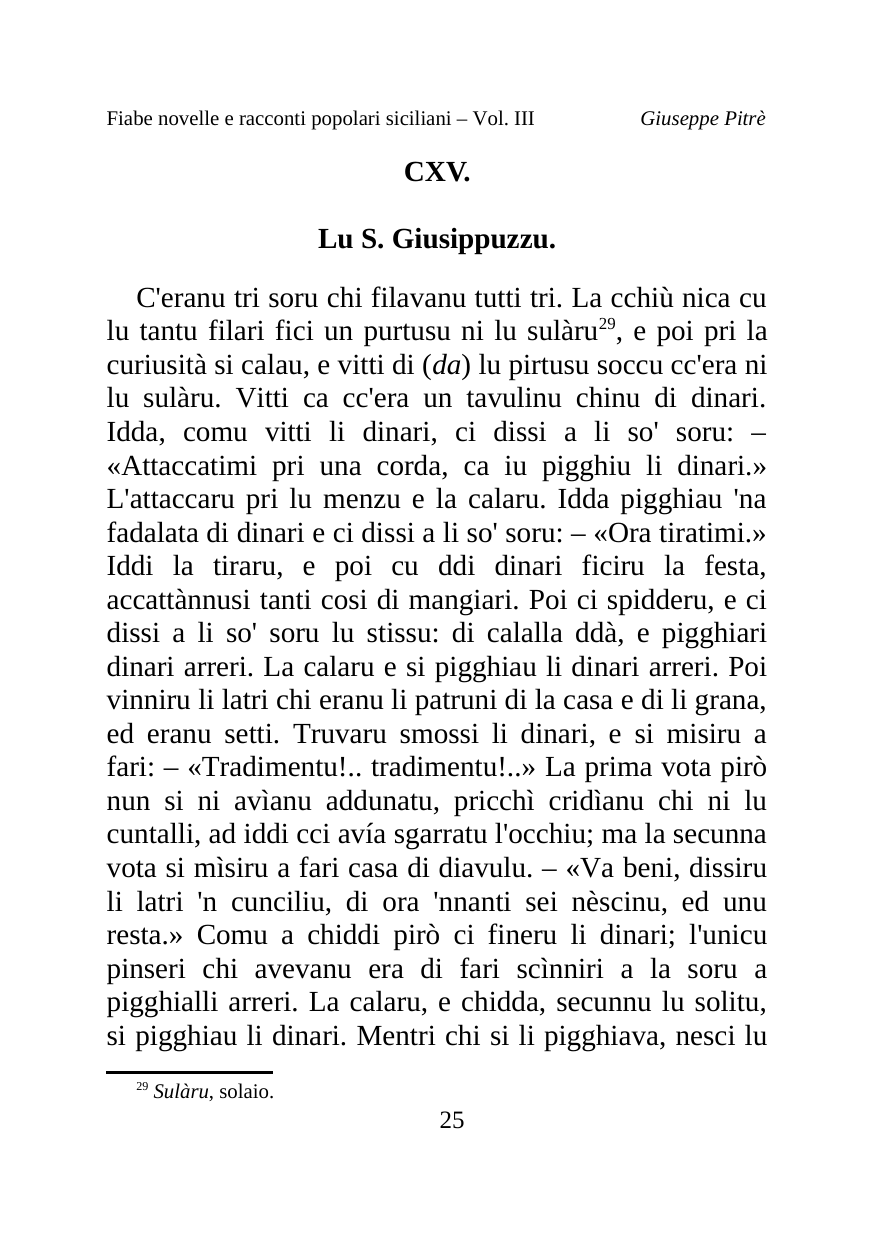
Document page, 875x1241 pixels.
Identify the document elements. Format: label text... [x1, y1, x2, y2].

text Sulàru, solaio. [106, 1078, 768, 1103]
subtitle CXV. Lu S. Giusippuzzu. [106, 154, 768, 255]
text C'eranu tri soru chi filavanu tutti tri. La cchiù nica cu lu tantu filari fici un purtusu ni lu sulàru, e poi pri la curiusità si calau, e vitti di (da) lu pirtusu soccu cc'era ni lu sulàru. Vitti ca cc'era un tavulinu chinu di dinari. Idda, comu vitti li dinari, ci dissi a li so' soru: – «Attaccatimi pri una corda, ca iu pigghiu li dinari.» L'attaccaru pri lu menzu e la calaru. Idda pigghiau 'na fadalata di dinari e ci dissi a li so' soru: – «Ora tiratimi.» Iddi la tiraru, e poi cu ddi dinari ficiru la festa, accattànnusi tanti cosi di mangiari. Poi ci spidderu, e ci dissi a li so' soru lu stissu: di calalla ddà, e pigghiari dinari arreri. La calaru e si pigghiau li dinari arreri. Poi vinniru li latri chi eranu li patruni di la casa e di li grana, ed eranu setti. Truvaru smossi li dinari, e si misiru a fari: – «Tradimentu!.. tradimentu!..» La prima vota pirò nun si ni avìanu addunatu, pricchì cridìanu chi ni lu cuntalli, ad iddi cci avía sgarratu l'occhiu; ma la secunna vota si mìsiru a fari casa di diavulu. – «Va beni, dissiru li latri 'n cunciliu, di ora 'nnanti sei nèscinu, ed unu resta.» Comu a chiddi pirò ci fineru li dinari; l'unicu pinseri chi avevanu era di fari scìnniri a la soru a pigghialli arreri. La calaru, e chidda, secunnu lu solitu, si pigghiau li dinari. Mentri chi si li pigghiava, nesci lu [106, 280, 768, 1051]
